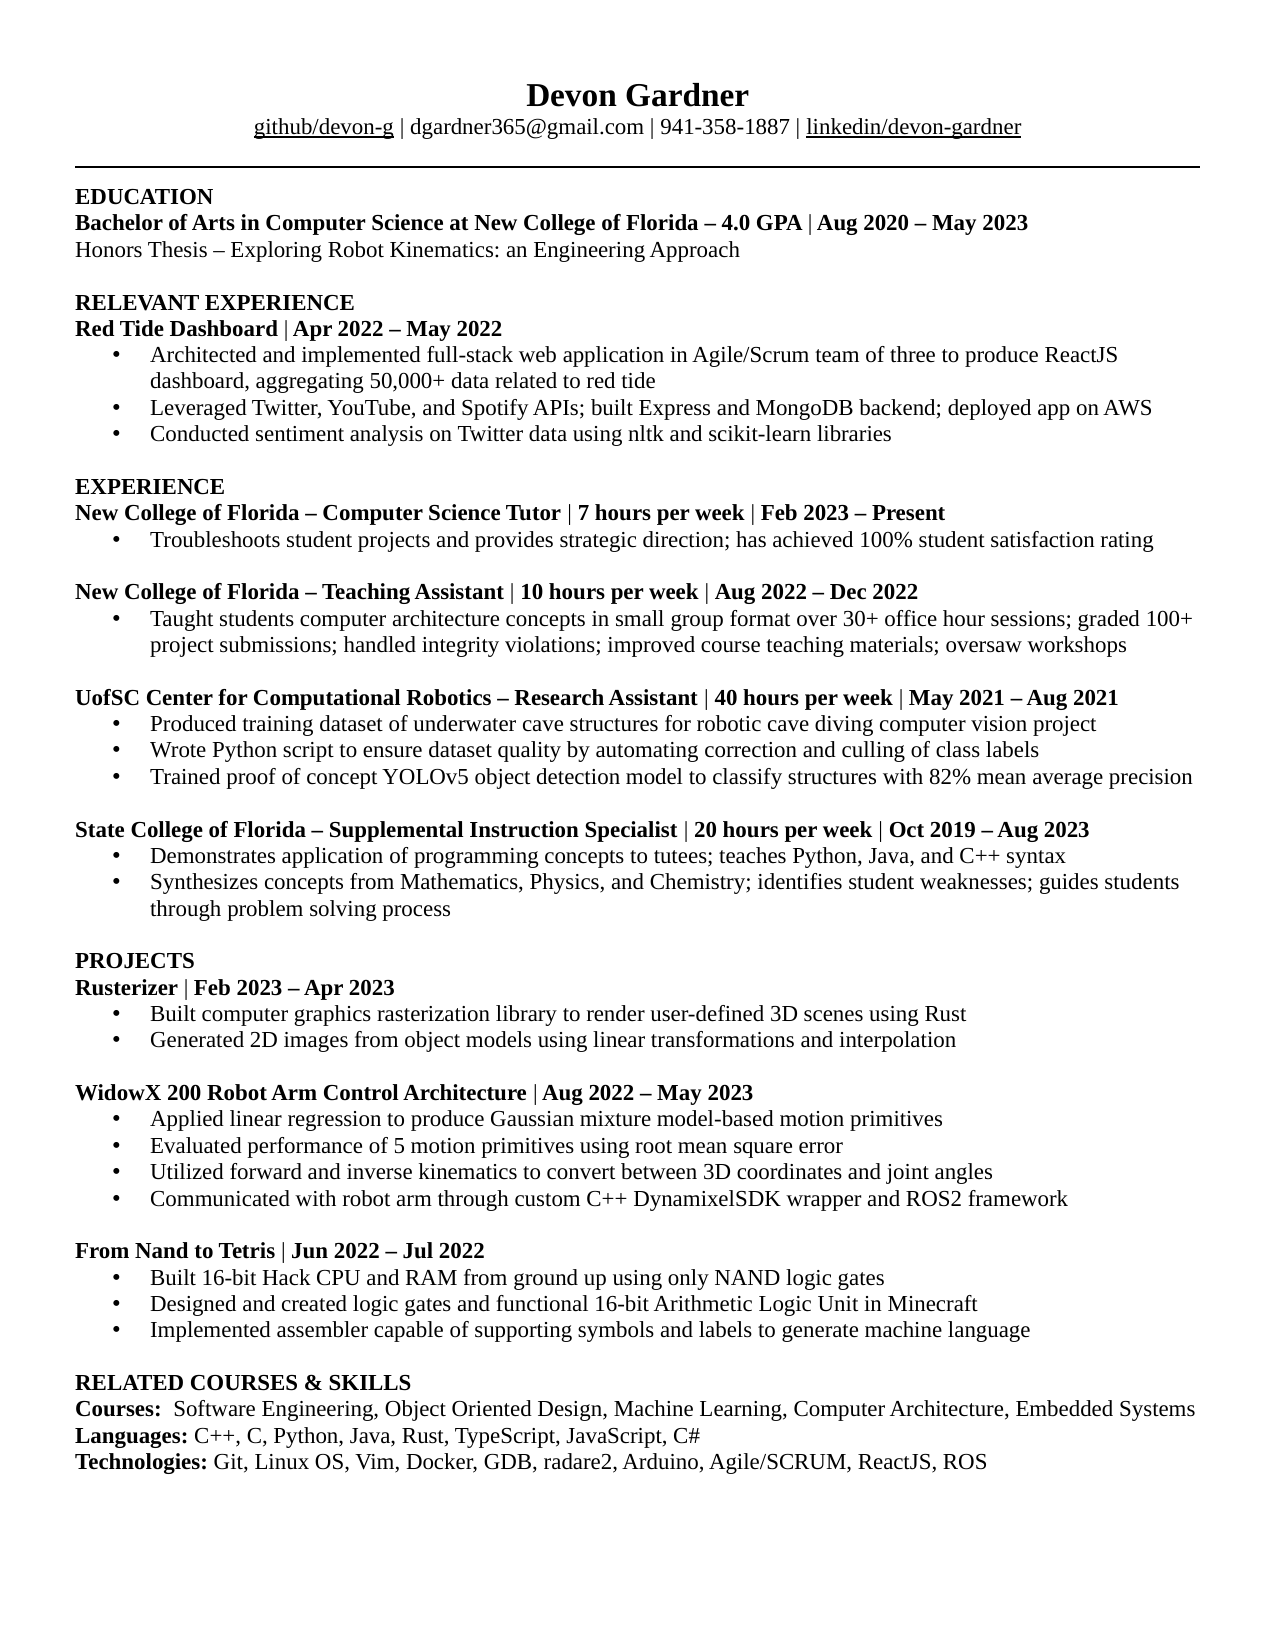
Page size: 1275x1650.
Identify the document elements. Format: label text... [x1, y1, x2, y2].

text Technologies: Git, Linux OS, Vim, Docker, GDB, radare2, Arduino, Agile/SCRUM, ReactJS, ROS [75, 1448, 1200, 1474]
text EDUCATION [75, 183, 1200, 209]
list Designed and created logic gates and functional 16-bit Arithmetic Logic Unit in Minecraft [112, 1290, 1200, 1316]
list Utilized forward and inverse kinematics to convert between 3D coordinates and joint angles [112, 1158, 1200, 1184]
text EXPERIENCE [75, 473, 1200, 499]
text New College of Florida – Computer Science Tutor | 7 hours per week | Feb 2023 – Present [75, 499, 1200, 526]
list Conducted sentiment analysis on Twitter data using nltk and scikit-learn libraries [112, 420, 1200, 447]
list Applied linear regression to produce Gaussian mixture model-based motion primitives [112, 1106, 1200, 1132]
list Evaluated performance of 5 motion primitives using root mean square error [112, 1132, 1200, 1158]
list Trained proof of concept YOLOv5 object detection model to classify structures with 82% mean average precision [112, 763, 1200, 789]
list Leveraged Twitter, YouTube, and Spotify APIs; built Express and MongoDB backend; deployed app on AWS [112, 394, 1200, 420]
list Taught students computer architecture concepts in small group format over 30+ office hour sessions; graded 100+ project submissions; handled integrity violations; improved course teaching materials; oversaw workshops [112, 605, 1200, 657]
list Troubleshoots student projects and provides strategic direction; has achieved 100% student satisfaction rating [112, 526, 1200, 552]
text RELEVANT EXPERIENCE [75, 288, 1200, 315]
text RELATED COURSES & SKILLS [75, 1369, 1200, 1395]
list Communicated with robot arm through custom C++ DynamixelSDK wrapper and ROS2 framework [112, 1184, 1200, 1211]
list Implemented assembler capable of supporting symbols and labels to generate machine language [112, 1316, 1200, 1343]
list Built computer graphics rasterization library to render user-defined 3D scenes using Rust [112, 1000, 1200, 1026]
list Generated 2D images from object models using linear transformations and interpolation [112, 1026, 1200, 1053]
text Courses: Software Engineering, Object Oriented Design, Machine Learning, Computer Architecture, Embedded Systems [75, 1395, 1200, 1422]
list Built 16-bit Hack CPU and RAM from ground up using only NAND logic gates [112, 1264, 1200, 1290]
list Demonstrates application of programming concepts to tutees; teaches Python, Java, and C++ syntax [112, 842, 1200, 868]
text github/devon-g | dgardner365@gmail.com | 941-358-1887 | linkedin/devon-gardner [75, 113, 1200, 140]
text New College of Florida – Teaching Assistant | 10 hours per week | Aug 2022 – Dec 2022 [75, 578, 1200, 605]
text UofSC Center for Computational Robotics – Research Assistant | 40 hours per week | May 2021 – Aug 2021 [75, 684, 1200, 710]
text Devon Gardner [75, 75, 1200, 113]
text State College of Florida – Supplemental Instruction Specialist | 20 hours per week | Oct 2019 – Aug 2023 [75, 816, 1200, 842]
list Synthesizes concepts from Mathematics, Physics, and Chemistry; identifies student weaknesses; guides students through problem solving process [112, 868, 1200, 921]
text Honors Thesis – Exploring Robot Kinematics: an Engineering Approach [75, 236, 1200, 262]
text PROJECTS [75, 947, 1200, 974]
text Languages: C++, C, Python, Java, Rust, TypeScript, JavaScript, C# [75, 1422, 1200, 1448]
text Red Tide Dashboard | Apr 2022 – May 2022 [75, 315, 1200, 341]
list Architected and implemented full-stack web application in Agile/Scrum team of three to produce ReactJS dashboard, aggregating 50,000+ data related to red tide [112, 341, 1200, 394]
text From Nand to Tetris | Jun 2022 – Jul 2022 [75, 1237, 1200, 1264]
list Wrote Python script to ensure dataset quality by automating correction and culling of class labels [112, 737, 1200, 763]
text WidowX 200 Robot Arm Control Architecture | Aug 2022 – May 2023 [75, 1079, 1200, 1106]
text Bachelor of Arts in Computer Science at New College of Florida – 4.0 GPA | Aug 2020 – May 2023 [75, 209, 1200, 236]
list Produced training dataset of underwater cave structures for robotic cave diving computer vision project [112, 710, 1200, 737]
text Rusterizer | Feb 2023 – Apr 2023 [75, 974, 1200, 1000]
